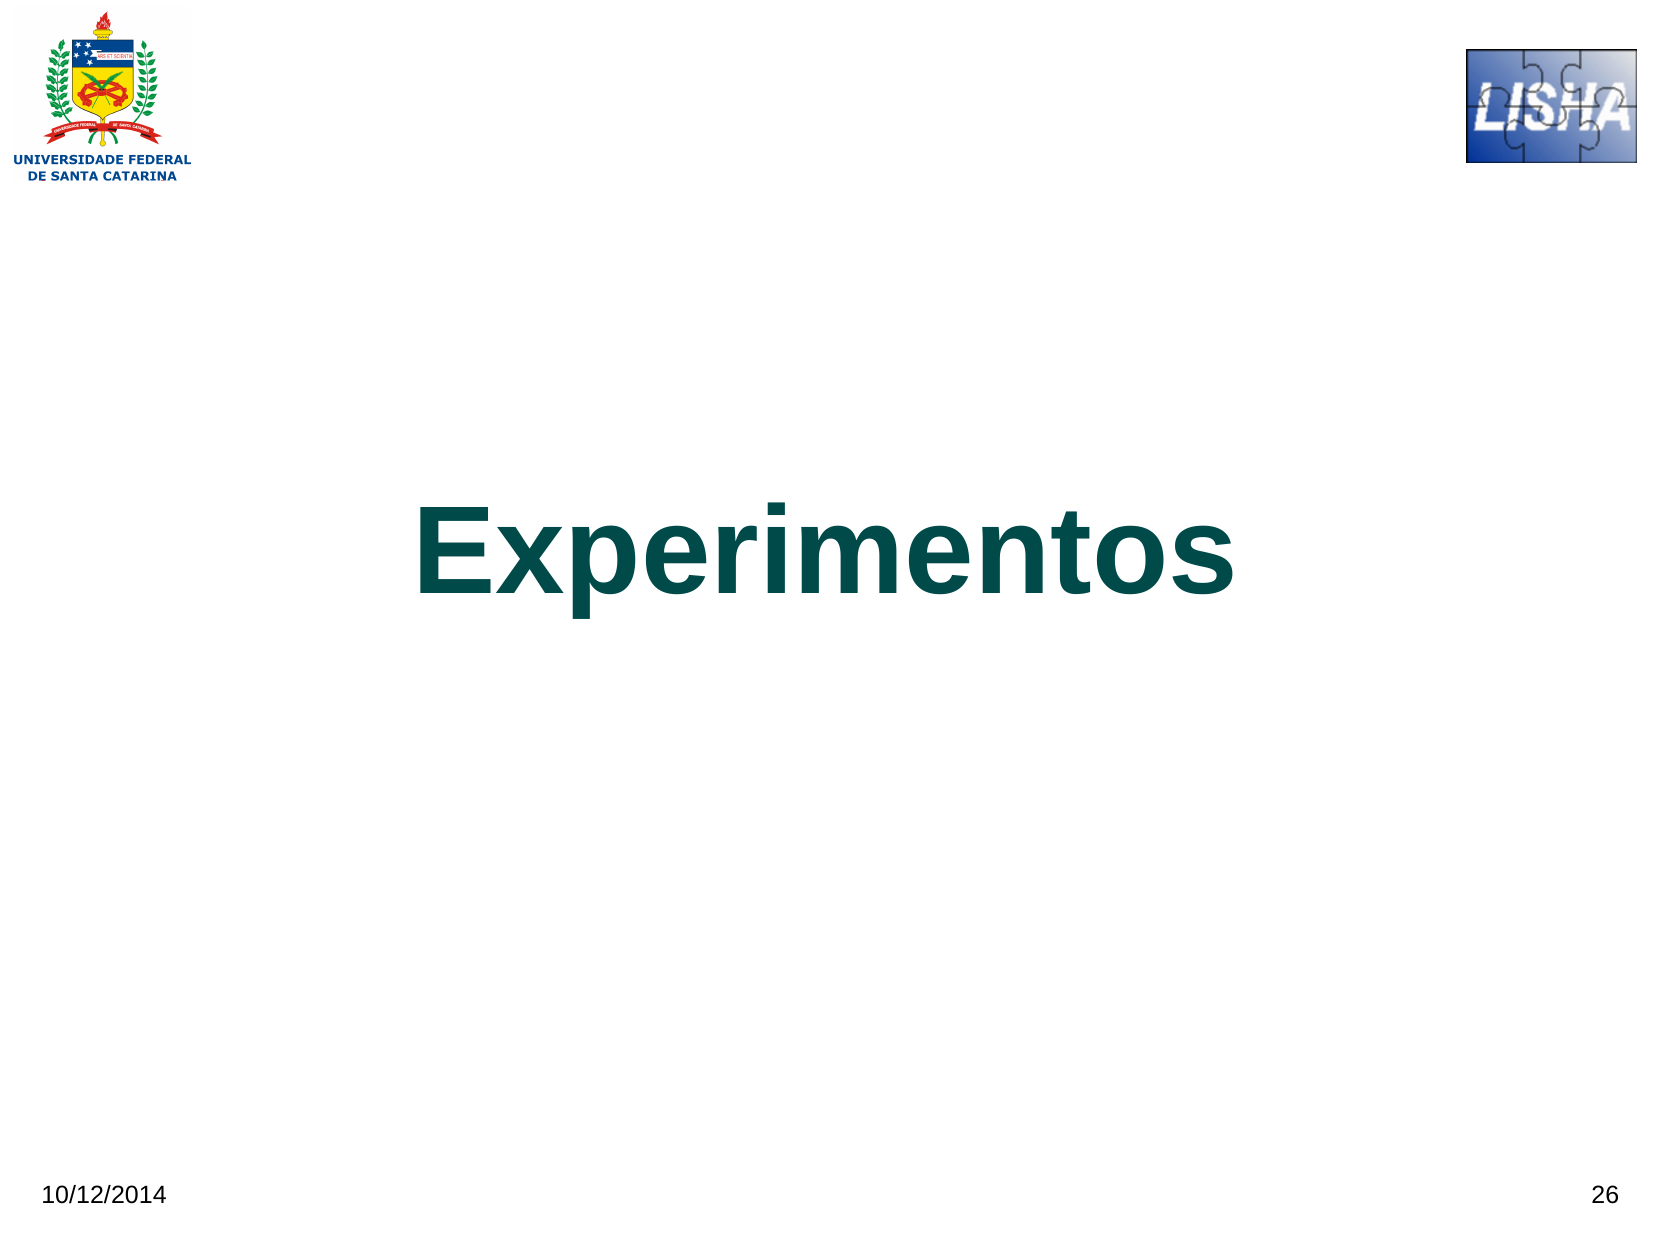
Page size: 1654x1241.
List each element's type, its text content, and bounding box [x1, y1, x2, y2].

picture [1466, 49, 1637, 163]
title Experimentos [190, 479, 1461, 641]
picture [13, 6, 191, 181]
